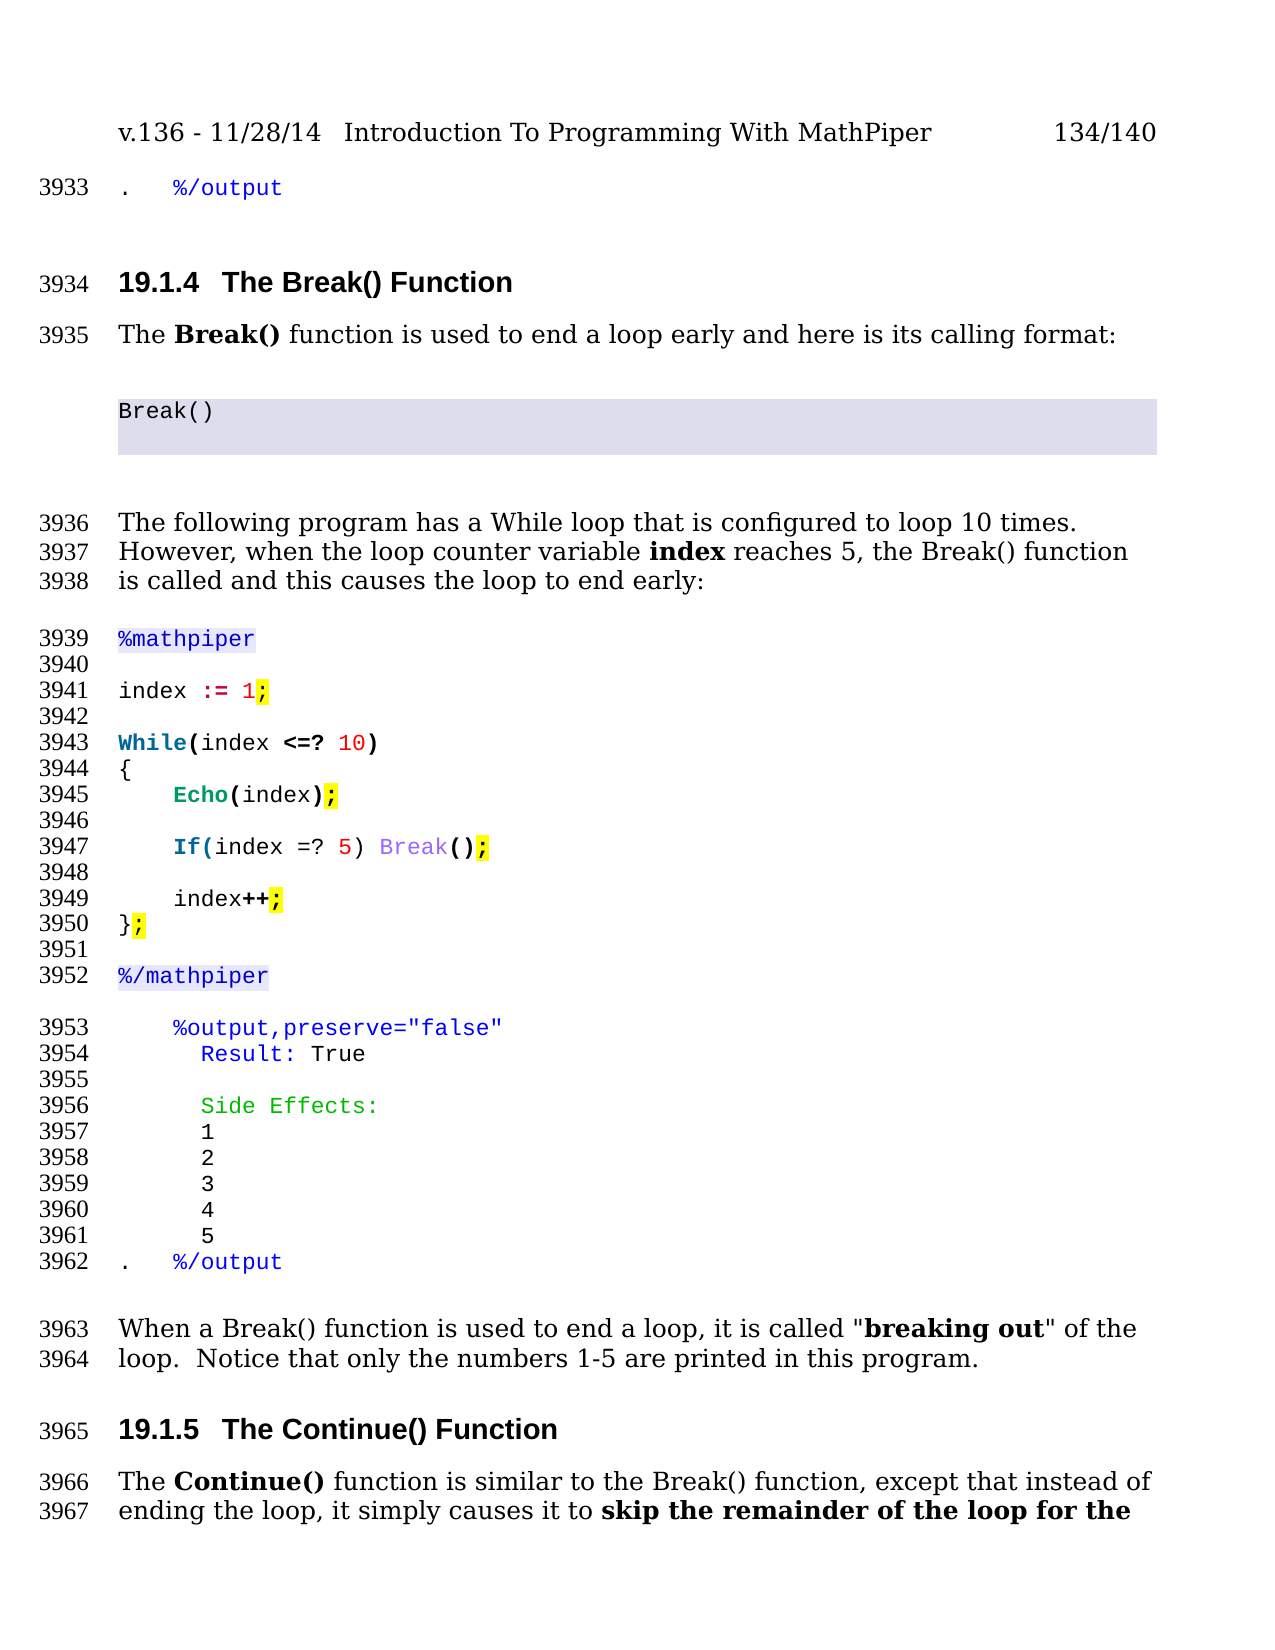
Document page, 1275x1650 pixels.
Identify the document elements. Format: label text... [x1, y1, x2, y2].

subtitle The Break() Function [118, 265, 1157, 299]
text 4 [118, 1198, 1157, 1224]
text . %/output [118, 1250, 1157, 1276]
text . %/output [118, 177, 1157, 203]
text %/mathpiper [118, 965, 1157, 991]
text Echo(index); [118, 783, 1157, 809]
text While(index <=? 10) [118, 731, 1157, 757]
text Result: True [118, 1042, 1157, 1068]
subtitle The Continue() Function [118, 1412, 1157, 1446]
text 3 [118, 1172, 1157, 1198]
text %output,preserve="false" [118, 1017, 1157, 1042]
text 5 [118, 1224, 1157, 1250]
text }; [118, 913, 1157, 939]
text 2 [118, 1146, 1157, 1172]
text If(index =? 5) Break(); [118, 835, 1157, 861]
text index++; [118, 887, 1157, 913]
table_header Break() [118, 399, 1157, 455]
text Side Effects: [118, 1094, 1157, 1120]
text The Break() function is used to end a loop early and here is its calling format: [118, 320, 1157, 349]
text %mathpiper [118, 627, 1157, 653]
text When a Break() function is used to end a loop, it is called "breaking out" of the loop. Notice that only the numbers 1-5 are printed in this program. [118, 1314, 1157, 1373]
text { [118, 757, 1157, 783]
text The following program has a While loop that is configured to loop 10 times. However, when the loop counter variable index reaches 5, the Break() function is called and this causes the loop to end early: [118, 508, 1157, 596]
text The Continue() function is similar to the Break() function, except that instead of ending the loop, it simply causes it to skip the remainder of the loop for the [118, 1466, 1157, 1525]
text 1 [118, 1120, 1157, 1146]
text index := 1; [118, 679, 1157, 705]
